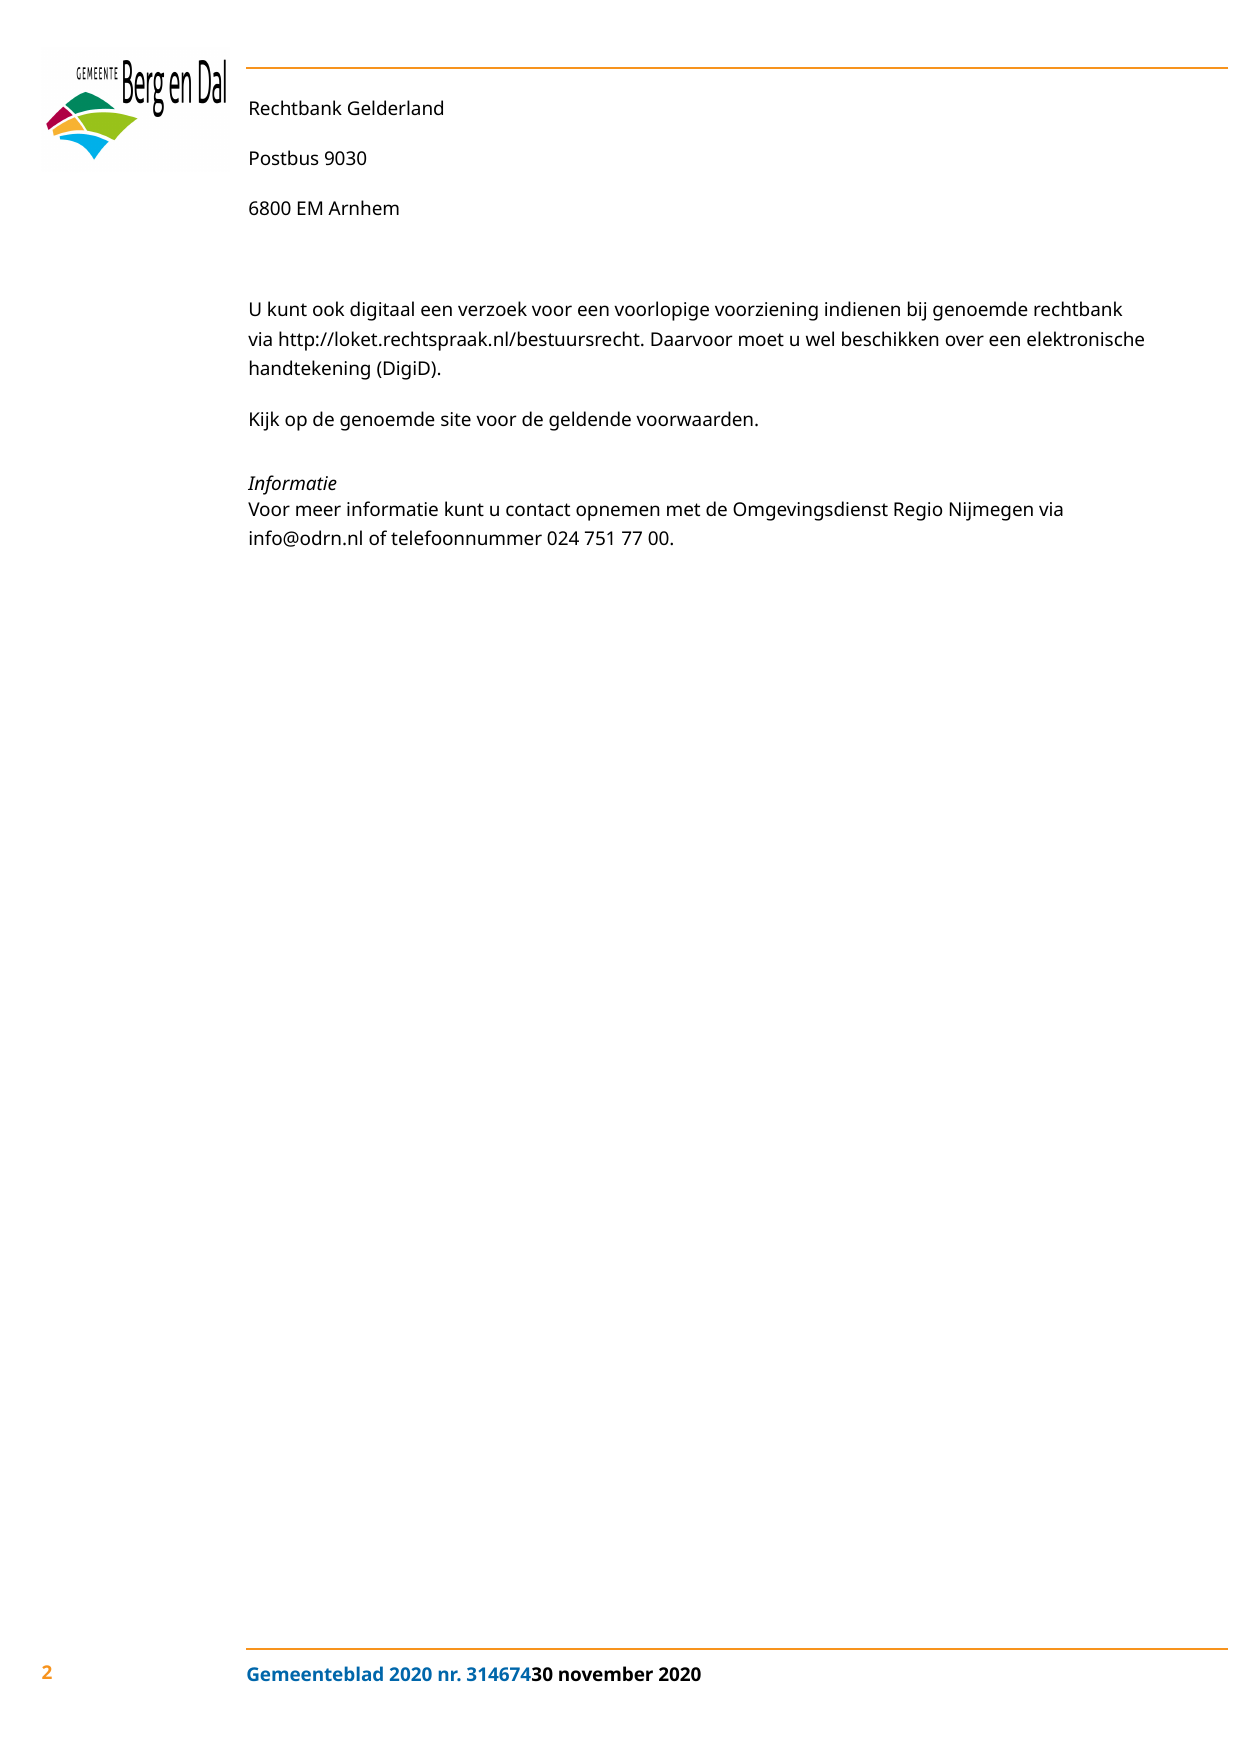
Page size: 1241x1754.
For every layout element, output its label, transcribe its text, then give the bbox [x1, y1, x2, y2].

text Informatie [248, 470, 1152, 496]
text 6800 EM Arnhem [248, 196, 1152, 221]
text Voor meer informatie kunt u contact opnemen met de Omgevingsdienst Regio Nijmegen via info@odrn.nl of telefoonnummer 024 751 77 00. [248, 496, 1152, 551]
text Rechtbank Gelderland [248, 95, 1152, 121]
text U kunt ook digitaal een verzoek voor een voorlopige voorziening indienen bij genoemde rechtbank via http://loket.rechtspraak.nl/bestuursrecht. Daarvoor moet u wel beschikken over een elektronische handtekening (DigiD). [248, 296, 1152, 381]
text Kijk op de genoemde site voor de geldende voorwaarden. [248, 406, 1152, 432]
picture [41, 47, 231, 172]
text Postbus 9030 [248, 145, 1152, 171]
